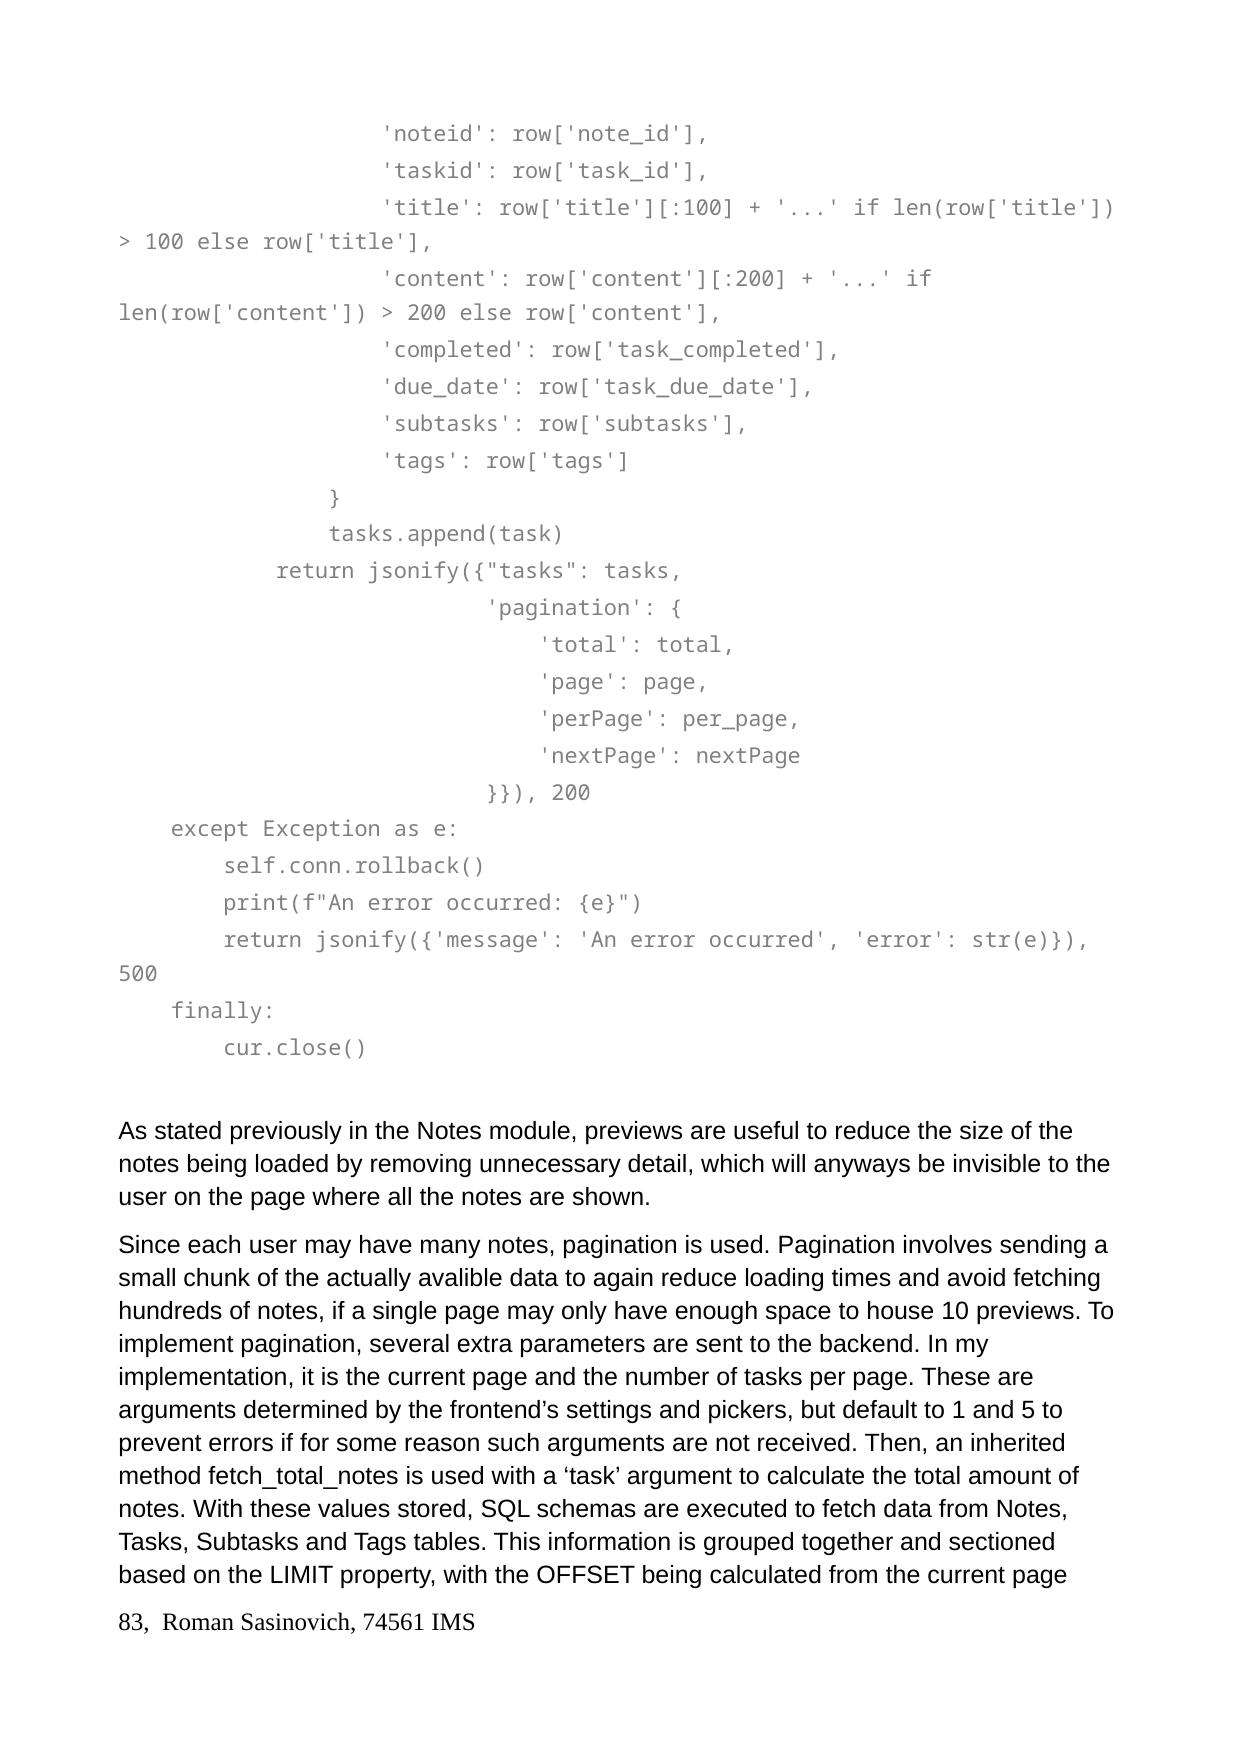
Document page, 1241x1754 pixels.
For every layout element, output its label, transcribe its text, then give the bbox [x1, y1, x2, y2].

text return jsonify({'message': 'An error occurred', 'error': str(e)}), 500 [118, 924, 1122, 988]
text 'page': page, [118, 666, 1122, 696]
text tasks.append(task) [118, 518, 1122, 548]
text 'content': row['content'][:200] + '...' if len(row['content']) > 200 else row['content'], [118, 263, 1122, 327]
text 'total': total, [118, 629, 1122, 659]
text finally: [118, 995, 1122, 1025]
text 'tags': row['tags'] [118, 444, 1122, 474]
text } [118, 481, 1122, 511]
text cur.close() [118, 1032, 1122, 1062]
text 'nextPage': nextPage [118, 739, 1122, 769]
text return jsonify({"tasks": tasks, [118, 555, 1122, 585]
text print(f"An error occurred: {e}") [118, 887, 1122, 917]
text except Exception as e: [118, 813, 1122, 843]
text 'title': row['title'][:100] + '...' if len(row['title']) > 100 else row['title'], [118, 192, 1122, 256]
text 'pagination': { [118, 592, 1122, 622]
text As stated previously in the Notes module, previews are useful to reduce the size of the notes being loaded by removing unnecessary detail, which will anyways be invisible to the user on the page where all the notes are shown. [118, 1116, 1122, 1211]
text Since each user may have many notes, pagination is used. Pagination involves sending a small chunk of the actually avalible data to again reduce loading times and avoid fetching hundreds of notes, if a single page may only have enough space to house 10 previews. To implement pagination, several extra parameters are sent to the backend. In my implementation, it is the current page and the number of tasks per page. These are arguments determined by the frontend’s settings and pickers, but default to 1 and 5 to prevent errors if for some reason such arguments are not received. Then, an inherited method fetch_total_notes is used with a ‘task’ argument to calculate the total amount of notes. With these values stored, SQL schemas are executed to fetch data from Notes, Tasks, Subtasks and Tags tables. This information is grouped together and sectioned based on the LIMIT property, with the OFFSET being calculated from the current page [118, 1230, 1122, 1589]
text }}), 200 [118, 776, 1122, 806]
text 'noteid': row['note_id'], [118, 118, 1122, 148]
text 'taskid': row['task_id'], [118, 155, 1122, 185]
text 'perPage': per_page, [118, 703, 1122, 732]
text 'due_date': row['task_due_date'], [118, 371, 1122, 401]
text 'completed': row['task_completed'], [118, 334, 1122, 364]
text self.conn.rollback() [118, 850, 1122, 880]
text 'subtasks': row['subtasks'], [118, 408, 1122, 437]
